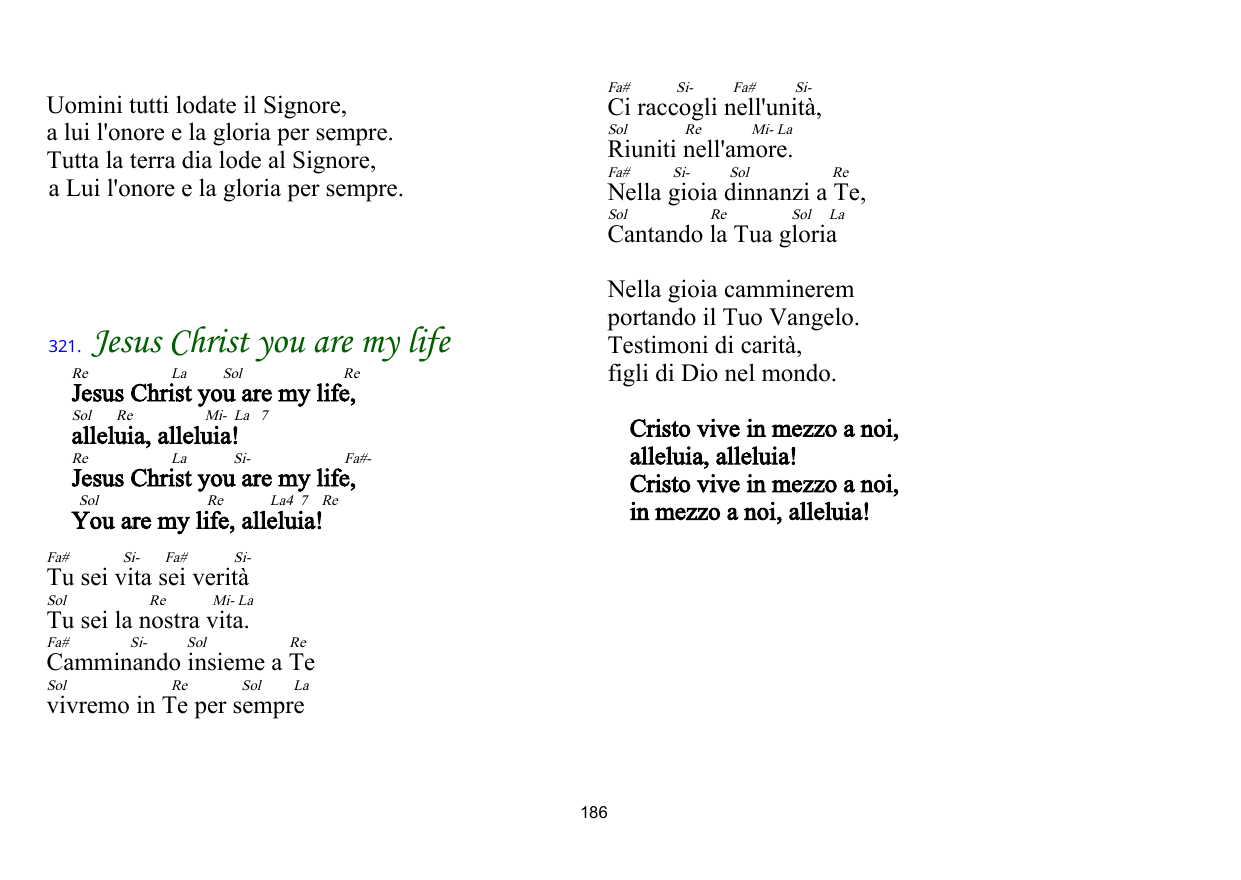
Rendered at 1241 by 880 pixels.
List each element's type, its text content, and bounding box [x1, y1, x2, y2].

text alleluia, alleluia! [71, 421, 579, 449]
text Sol Re Mi- La [46, 591, 579, 606]
text Tu sei vita sei verità [46, 563, 579, 591]
text Sol Re Mi- La [607, 120, 1140, 135]
text Riuniti nell'amore. [607, 135, 1140, 163]
text Tutta la terra dia lode al Signore, [46, 146, 579, 174]
text You are my life, alleluia! [71, 506, 579, 534]
text Re La Sol Re [71, 364, 579, 379]
text Uomini tutti lodate il Signore, [46, 91, 579, 118]
text Sol Re Mi- La 7 [71, 406, 579, 421]
text figli di Dio nel mondo. [607, 359, 1140, 386]
text in mezzo a noi, alleluia! [629, 497, 1140, 525]
text 321. Jesus Christ you are my life [48, 312, 579, 364]
text vivremo in Te per sempre [46, 691, 579, 719]
text Nella gioia dinnanzi a Te, [607, 178, 1140, 205]
text alleluia, alleluia! [629, 442, 1140, 469]
text Camminando insieme a Te [46, 648, 579, 676]
text Fa# Si- Fa# Si- [46, 549, 579, 563]
text Cristo vive in mezzo a noi, [629, 469, 1140, 497]
text a lui l'onore e la gloria per sempre. [46, 118, 579, 146]
text a Lui l'onore e la gloria per sempre. [48, 174, 579, 202]
text Re La Si- Fa#- [71, 449, 579, 464]
text Testimoni di carità, [607, 331, 1140, 359]
text Jesus Christ you are my life, [71, 464, 579, 491]
text Ci raccogli nell'unità, [607, 93, 1140, 120]
text Jesus Christ you are my life, [71, 379, 579, 406]
text Cristo vive in mezzo a noi, [629, 414, 1140, 442]
text Sol Re Sol La [46, 676, 579, 691]
text Tu sei la nostra vita. [46, 606, 579, 634]
text Fa# Si- Fa# Si- [607, 78, 1140, 93]
text Fa# Si- Sol Re [607, 163, 1140, 178]
text Sol Re Sol La [607, 205, 1140, 220]
text Fa# Si- Sol Re [46, 634, 579, 648]
text portando il Tuo Vangelo. [607, 303, 1140, 331]
text Sol Re La4 7 Re [71, 491, 579, 506]
text Cantando la Tua gloria [607, 220, 1140, 248]
text Nella gioia camminerem [607, 276, 1140, 303]
